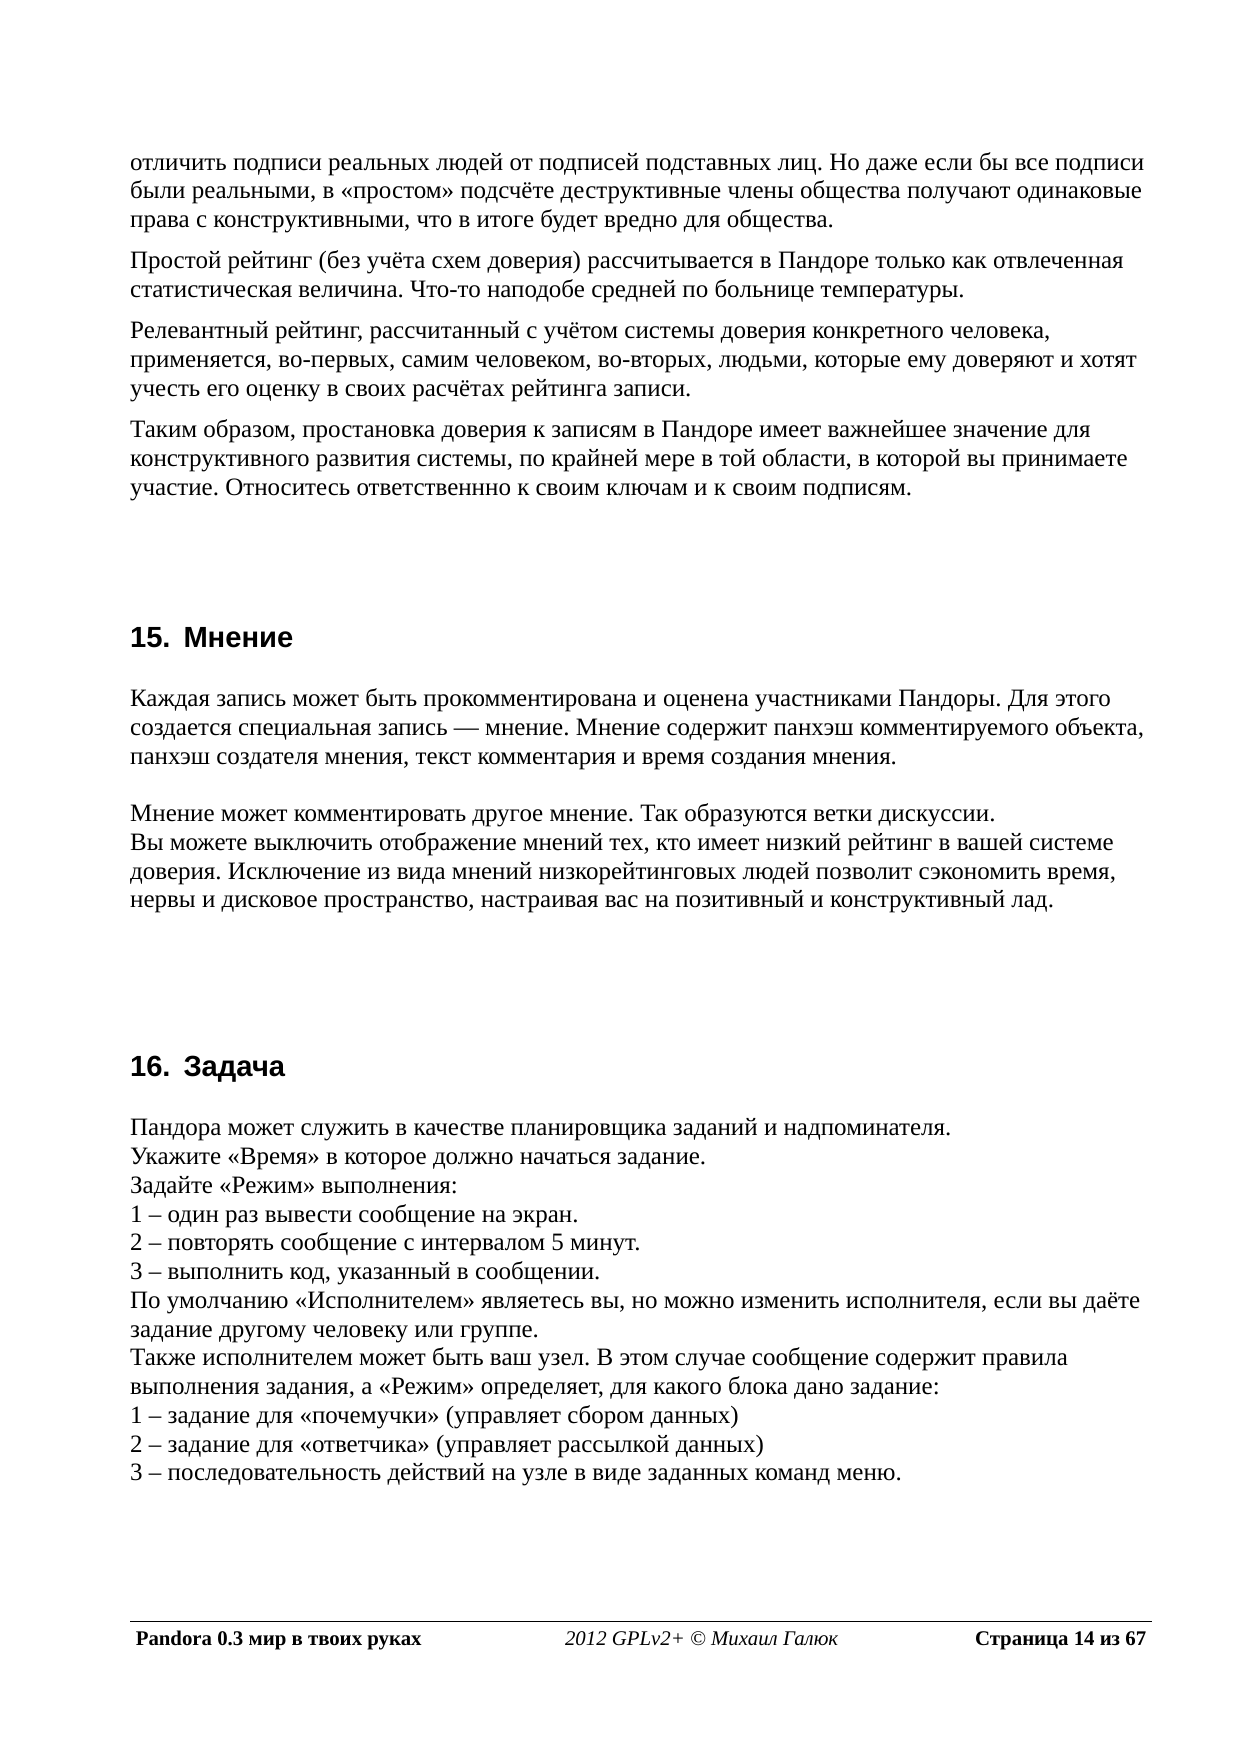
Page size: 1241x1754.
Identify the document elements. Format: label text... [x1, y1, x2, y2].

text отличить подписи реальных людей от подписей подставных лиц. Но даже если бы все подписи были реальными, в «простом» подсчёте деструктивные члены общества получают одинаковые права с конструктивными, что в итоге будет вредно для общества. [130, 147, 1152, 233]
text 2 – задание для «ответчика» (управляет рассылкой данных) [130, 1429, 1152, 1457]
text Задайте «Режим» выполнения: [130, 1170, 1152, 1199]
text 1 – задание для «почемучки» (управляет сбором данных) [130, 1400, 1152, 1429]
text Укажите «Время» в которое должно начаться задание. [130, 1141, 1152, 1170]
subtitle Мнение [130, 620, 1152, 653]
text 2 – повторять сообщение с интервалом 5 минут. [130, 1227, 1152, 1256]
text Таким образом, простановка доверия к записям в Пандоре имеет важнейшее значение для конструктивного развития системы, по крайней мере в той области, в которой вы принимаете участие. Относитесь ответственнно к своим ключам и к своим подписям. [130, 414, 1152, 501]
subtitle Задача [130, 1049, 1152, 1082]
text Каждая запись может быть прокомментирована и оценена участниками Пандоры. Для этого создается специальная запись — мнение. Мнение содержит панхэш комментируемого объекта, панхэш создателя мнения, текст комментария и время создания мнения. [130, 683, 1152, 769]
text 1 – один раз вывести сообщение на экран. [130, 1199, 1152, 1227]
text Вы можете выключить отображение мнений тех, кто имеет низкий рейтинг в вашей системе доверия. Исключение из вида мнений низкорейтинговых людей позволит сэкономить время, нервы и дисковое пространство, настраивая вас на позитивный и конструктивный лад. [130, 827, 1152, 913]
text 3 – последовательность действий на узле в виде заданных команд меню. [130, 1457, 1152, 1486]
text Простой рейтинг (без учёта схем доверия) рассчитывается в Пандоре только как отвлеченная статистическая величина. Что-то наподобе средней по больнице температуры. [130, 246, 1152, 303]
text По умолчанию «Исполнителем» являетесь вы, но можно изменить исполнителя, если вы даёте задание другому человеку или группе. [130, 1285, 1152, 1342]
text Мнение может комментировать другое мнение. Так образуются ветки дискуссии. [130, 798, 1152, 827]
text Релевантный рейтинг, рассчитанный с учётом системы доверия конкретного человека, применяется, во-первых, самим человеком, во-вторых, людьми, которые ему доверяют и хотят учесть его оценку в своих расчётах рейтинга записи. [130, 316, 1152, 402]
text Также исполнителем может быть ваш узел. В этом случае сообщение содержит правила выполнения задания, а «Режим» определяет, для какого блока дано задание: [130, 1342, 1152, 1400]
text 3 – выполнить код, указанный в сообщении. [130, 1256, 1152, 1285]
text Пандора может служить в качестве планировщика заданий и надпоминателя. [130, 1112, 1152, 1141]
